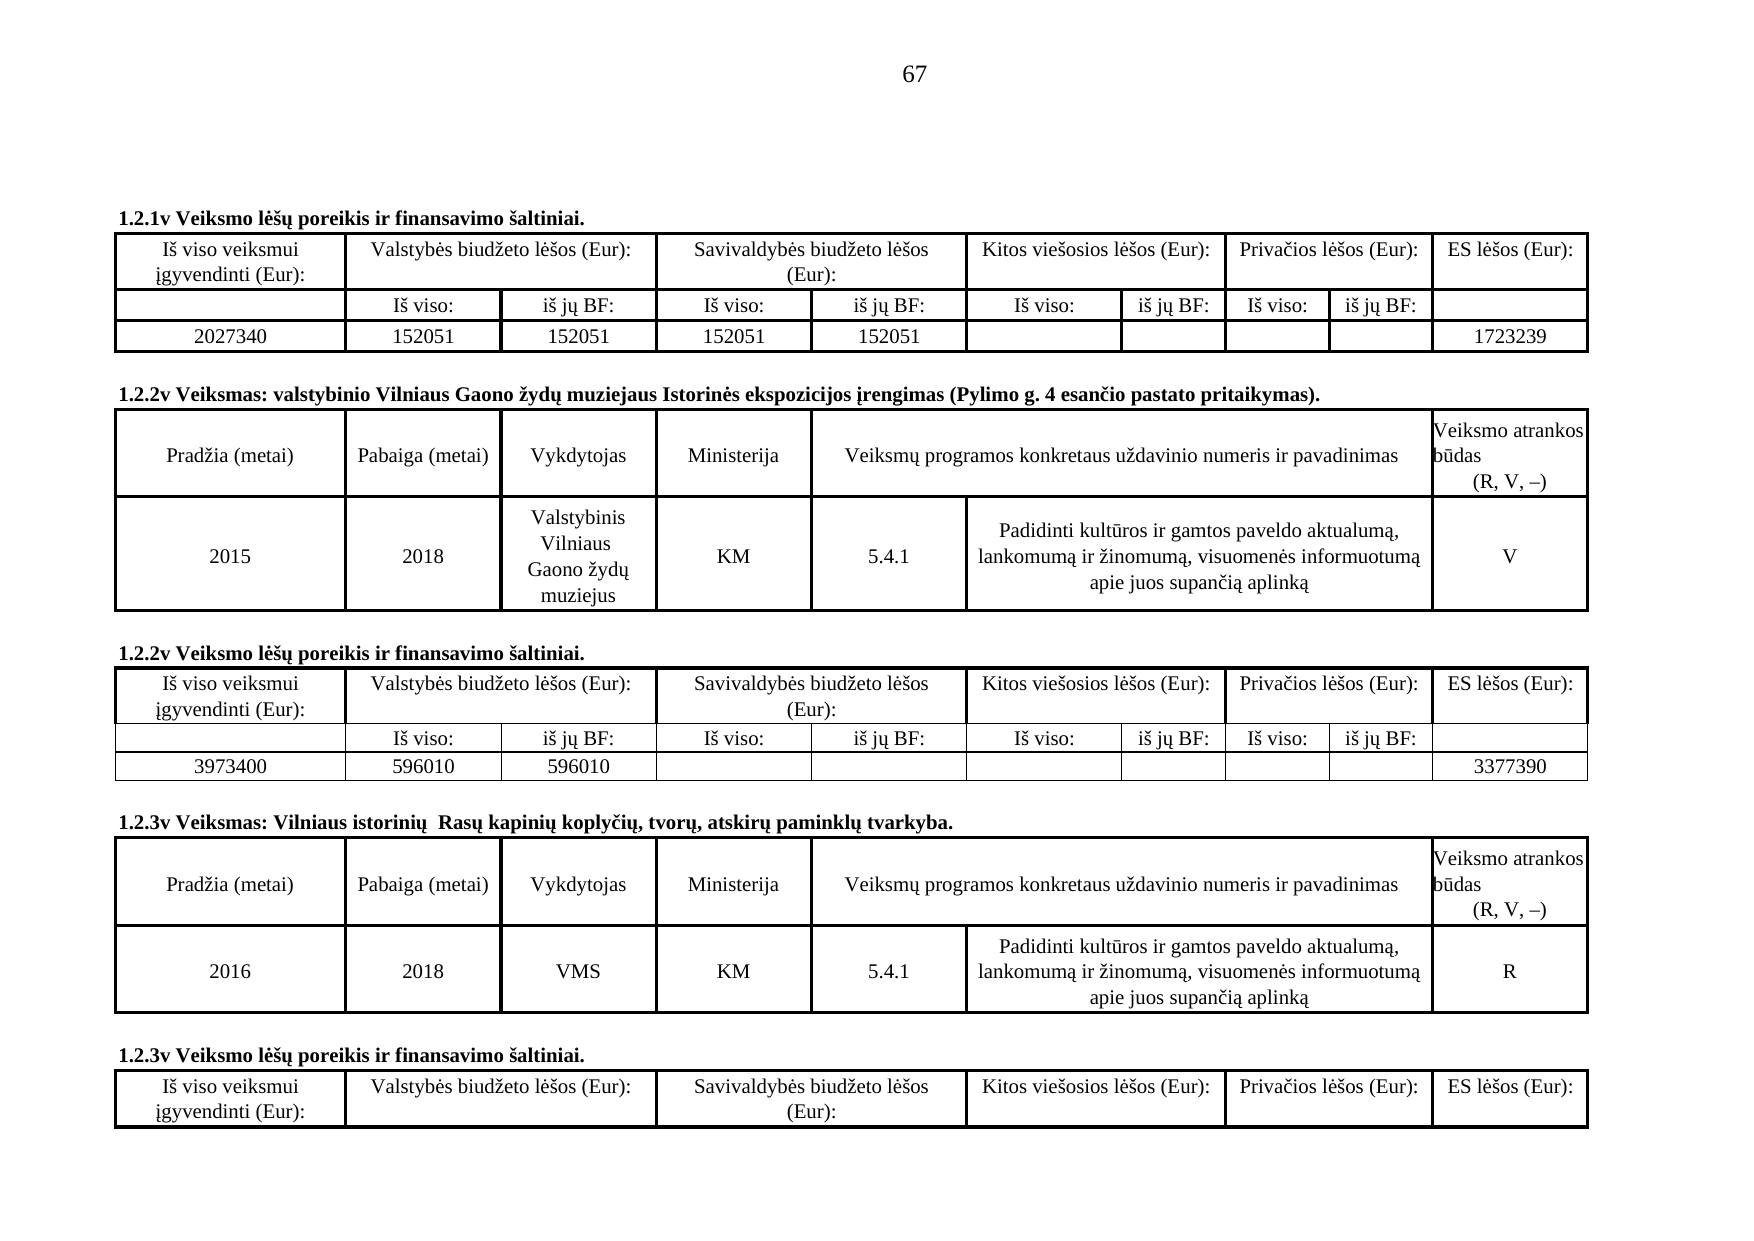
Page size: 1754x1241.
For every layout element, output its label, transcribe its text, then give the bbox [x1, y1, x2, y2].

table_header Veiksmų programos konkretaus uždavinio numeris ir pavadinimas [813, 411, 1431, 495]
table_cell iš jų BF: [502, 724, 656, 751]
table_header Pabaiga (metai) [347, 411, 499, 495]
table_cell [1433, 724, 1587, 751]
table_cell iš jų BF: [1330, 724, 1432, 751]
table_header Kitos viešosios lėšos (Eur): [968, 1072, 1224, 1125]
table_cell 2018 [347, 498, 499, 608]
table_header Iš viso veiksmui įgyvendinti (Eur): [117, 1072, 344, 1125]
table_header Savivaldybės biudžeto lėšos (Eur): [658, 235, 965, 288]
table_header Valstybės biudžeto lėšos (Eur): [347, 235, 655, 288]
table_cell KM [658, 498, 810, 608]
table_cell Iš viso: [346, 724, 501, 751]
table_header Veiksmo atrankos būdas (R, V, –) [1434, 411, 1586, 495]
table_header Pradžia (metai) [117, 839, 344, 923]
table_cell R [1434, 927, 1586, 1011]
table_cell [1227, 322, 1328, 350]
table_cell [116, 724, 345, 751]
table_cell Iš viso: [967, 724, 1121, 751]
table_cell [657, 753, 811, 780]
table_header Vykdytojas [503, 839, 655, 923]
table_cell [967, 753, 1121, 780]
table_header Vykdytojas [503, 411, 655, 495]
table_header Savivaldybės biudžeto lėšos (Eur): [658, 1072, 965, 1125]
table_cell 596010 [346, 753, 501, 780]
table_cell iš jų BF: [1331, 291, 1431, 319]
table_cell 5.4.1 [813, 498, 965, 608]
table_header ES lėšos (Eur): [1434, 670, 1586, 723]
table_header Kitos viešosios lėšos (Eur): [968, 670, 1224, 723]
table_cell iš jų BF: [812, 724, 966, 751]
table_header Valstybės biudžeto lėšos (Eur): [347, 1072, 655, 1125]
table_header Savivaldybės biudžeto lėšos (Eur): [658, 670, 965, 723]
table_cell Padidinti kultūros ir gamtos paveldo aktualumą, lankomumą ir žinomumą, visuomenės informuotumą apie juos supančią aplinką [968, 927, 1431, 1011]
table_cell Iš viso: [657, 724, 811, 751]
table_header Privačios lėšos (Eur): [1227, 235, 1431, 288]
table_header Ministerija [658, 411, 810, 495]
table_cell 596010 [502, 753, 656, 780]
table_cell Iš viso: [1227, 291, 1328, 319]
table_cell VMS [503, 927, 655, 1011]
table_cell 2016 [117, 927, 344, 1011]
table_header Veiksmų programos konkretaus uždavinio numeris ir pavadinimas [813, 839, 1431, 923]
table_cell 3973400 [116, 753, 345, 780]
table_cell [1330, 753, 1432, 780]
table_cell Valstybinis Vilniaus Gaono žydų muziejus [503, 498, 655, 608]
table_cell Iš viso: [347, 291, 499, 319]
text 1.2.2v Veiksmo lėšų poreikis ir finansavimo šaltiniai. [118, 640, 1636, 664]
table_cell 152051 [503, 322, 655, 350]
table_header Veiksmo atrankos būdas (R, V, –) [1434, 839, 1586, 923]
table_cell iš jų BF: [503, 291, 655, 319]
table_header Valstybės biudžeto lėšos (Eur): [347, 670, 655, 723]
table_cell [1123, 322, 1224, 350]
table_header Kitos viešosios lėšos (Eur): [968, 235, 1224, 288]
table_header Ministerija [658, 839, 810, 923]
table_cell [117, 291, 344, 319]
table_cell 2018 [347, 927, 499, 1011]
table_header ES lėšos (Eur): [1434, 235, 1586, 288]
table_cell 2015 [117, 498, 344, 608]
table_cell 152051 [347, 322, 499, 350]
table_cell [968, 322, 1120, 350]
table_cell [1434, 291, 1586, 319]
text 1.2.3v Veiksmas: Vilniaus istorinių Rasų kapinių koplyčių, tvorų, atskirų paminklų tvarkyba. [118, 810, 1636, 834]
table_cell Iš viso: [1226, 724, 1329, 751]
table_header Iš viso veiksmui įgyvendinti (Eur): [117, 670, 344, 723]
table_cell iš jų BF: [1122, 724, 1225, 751]
table_header Privačios lėšos (Eur): [1227, 670, 1431, 723]
table_cell [1226, 753, 1329, 780]
table_header Iš viso veiksmui įgyvendinti (Eur): [117, 235, 344, 288]
table_header Privačios lėšos (Eur): [1227, 1072, 1431, 1125]
table_header ES lėšos (Eur): [1434, 1072, 1586, 1125]
table_cell iš jų BF: [1123, 291, 1224, 319]
table_cell Iš viso: [658, 291, 810, 319]
table_cell V [1434, 498, 1586, 608]
table_header Pradžia (metai) [117, 411, 344, 495]
table_cell KM [658, 927, 810, 1011]
table_cell 1723239 [1434, 322, 1586, 350]
table_cell [812, 753, 966, 780]
table_cell [1122, 753, 1225, 780]
table_cell 2027340 [117, 322, 344, 350]
text 1.2.1v Veiksmo lėšų poreikis ir finansavimo šaltiniai. [118, 206, 1636, 230]
table_cell Iš viso: [968, 291, 1120, 319]
table_cell 5.4.1 [813, 927, 965, 1011]
table_cell [1331, 322, 1431, 350]
table_cell 152051 [658, 322, 810, 350]
table_header Pabaiga (metai) [347, 839, 499, 923]
table_cell 3377390 [1433, 753, 1587, 780]
table_cell 152051 [813, 322, 965, 350]
text 1.2.3v Veiksmo lėšų poreikis ir finansavimo šaltiniai. [118, 1043, 1636, 1067]
table_cell iš jų BF: [813, 291, 965, 319]
table_cell Padidinti kultūros ir gamtos paveldo aktualumą, lankomumą ir žinomumą, visuomenės informuotumą apie juos supančią aplinką [968, 498, 1431, 608]
text 1.2.2v Veiksmas: valstybinio Vilniaus Gaono žydų muziejaus Istorinės ekspozicijos įrengimas (Pylimo g. 4 esančio pastato pritaikymas). [118, 382, 1636, 406]
